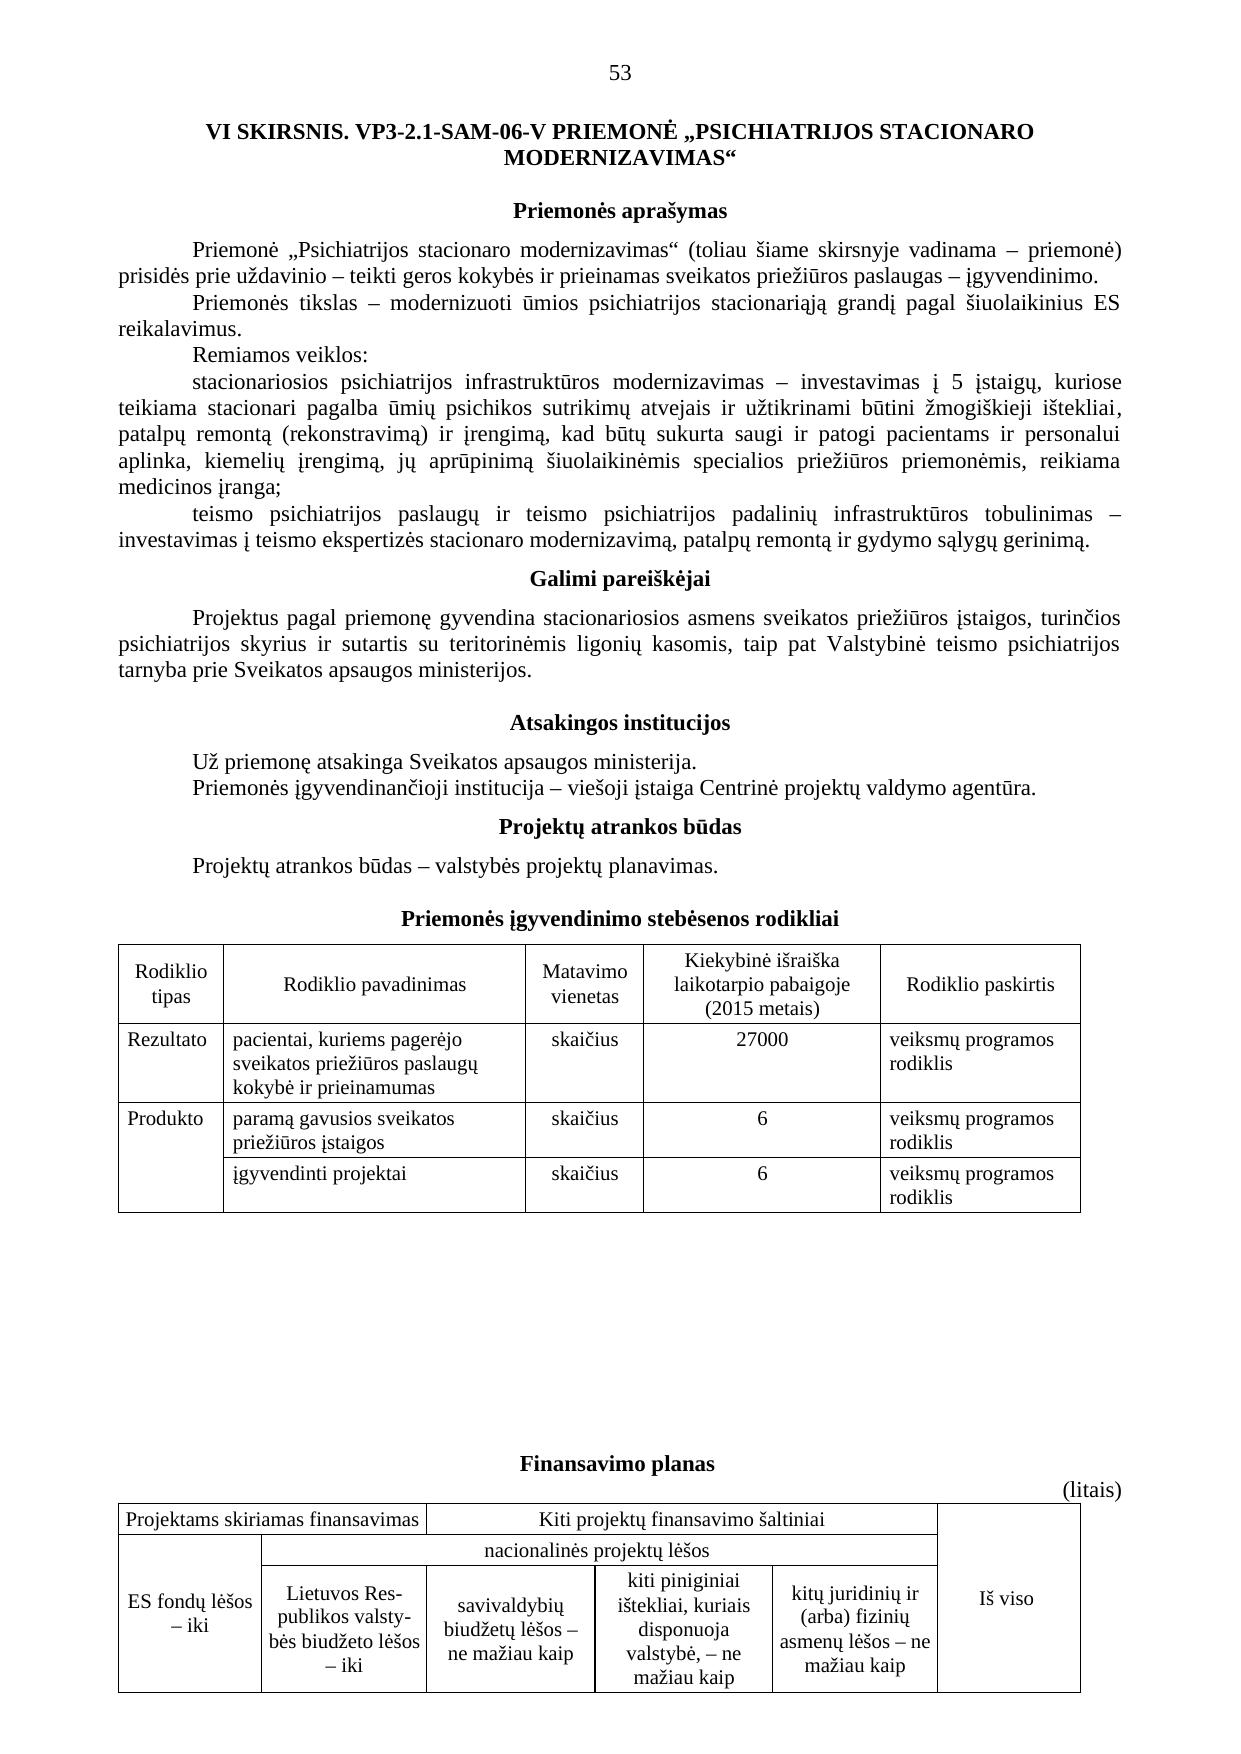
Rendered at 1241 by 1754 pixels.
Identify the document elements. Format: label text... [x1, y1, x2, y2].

table_cell 27000 [644, 1024, 880, 1102]
table_header Projektams skiriamas finansavimas [119, 1504, 426, 1533]
text teismo psichiatrijos paslaugų ir teismo psichiatrijos padalinių infrastruktūros tobulinimas – investavimas į teismo ekspertizės stacionaro modernizavimą, patalpų remontą ir gydymo sąlygų gerinimą. [118, 499, 1122, 552]
table_cell pacientai, kuriems pagerėjo sveikatos priežiūros paslaugų kokybė ir prieinamumas [224, 1024, 525, 1102]
table_cell skaičius [526, 1024, 643, 1102]
table_cell Produkto [119, 1103, 223, 1212]
table_header Kiekybinė išraiška laikotarpio pabaigoje (2015 metais) [644, 945, 880, 1023]
table_cell nacionalinės projektų lėšos [262, 1535, 937, 1564]
table_cell veiksmų programos rodiklis [881, 1103, 1080, 1157]
table_header Rodiklio tipas [119, 945, 223, 1023]
text Projektų atrankos būdas – valstybės projektų planavimas. [118, 852, 1122, 878]
text Projektų atrankos būdas [118, 813, 1122, 839]
text Remiamos veiklos: [118, 341, 1122, 368]
table_cell ES fondų lėšos – iki [119, 1535, 261, 1692]
text Projektus pagal priemonę gyvendina stacionariosios asmens sveikatos priežiūros įstaigos, turinčios psichiatrijos skyrius ir sutartis su teritorinėmis ligonių kasomis, taip pat Valstybinė teismo psichiatrijos tarnyba prie Sveikatos apsaugos ministerijos. [118, 604, 1122, 683]
text (litais) [118, 1476, 1122, 1503]
table_cell 6 [644, 1158, 880, 1212]
table_header Rodiklio pavadinimas [224, 945, 525, 1023]
text Priemonės įgyvendinančioji institucija – viešoji įstaiga Centrinė projektų valdymo agentūra. [118, 774, 1122, 801]
text Atsakingos institucijos [118, 709, 1122, 735]
table_cell skaičius [526, 1103, 643, 1157]
table_cell savivaldybių biudžetų lėšos – ne mažiau kaip [427, 1566, 594, 1692]
table_cell Lietuvos Res­publikos valsty­bės biudžeto lėšos – iki [262, 1566, 426, 1692]
text Priemonės įgyvendinimo stebėsenos rodikliai [118, 905, 1122, 931]
table_cell 6 [644, 1103, 880, 1157]
table_cell Rezultato [119, 1024, 223, 1102]
table_cell kiti piniginiai ištekliai, kuriais disponuoja valstybė, – ne mažiau kaip [596, 1566, 772, 1692]
text Galimi pareiškėjai [118, 565, 1122, 591]
table_header Kiti projektų finansavimo šaltiniai [427, 1504, 937, 1533]
table_cell kitų juridinių ir (arba) fizinių asmenų lėšos – ne mažiau kaip [773, 1566, 937, 1692]
text Finansavimo planas [118, 1450, 1122, 1476]
table_header Rodiklio paskirtis [881, 945, 1080, 1023]
text Už priemonę atsakinga Sveikatos apsaugos ministerija. [118, 748, 1122, 774]
table_cell įgyvendinti projektai [224, 1158, 525, 1212]
text stacionariosios psichiatrijos infrastruktūros modernizavimas – investavimas į 5 įstaigų, kuriose teikiama stacionari pagalba ūmių psichikos sutrikimų atvejais ir užtikrinami būtini žmogiškieji ištekliai, patalpų remontą (rekonstravimą) ir įrengimą, kad būtų sukurta saugi ir patogi pacientams ir personalui aplinka, kiemelių įrengimą, jų aprūpinimą šiuolaikinėmis specialios priežiūros priemonėmis, reikiama medicinos įranga; [118, 368, 1122, 499]
text Priemonės aprašymas [118, 197, 1122, 223]
subtitle VI SKIRSNIS. VP3-2.1-SAM-06-V PRIEMONĖ „PSICHIATRIJOS STACIONARO MODERNIZAVIMAS“ [118, 118, 1122, 171]
text Priemonės tikslas – modernizuoti ūmios psichiatrijos stacionariąją grandį pagal šiuolaikinius ES reikalavimus. [118, 289, 1122, 341]
table_cell veiksmų programos rodiklis [881, 1024, 1080, 1102]
table_header Matavimo vienetas [526, 945, 643, 1023]
text Priemonė „Psichiatrijos stacionaro modernizavimas“ (toliau šiame skirsnyje vadinama – priemonė) prisidės prie uždavinio – teikti geros kokybės ir prieinamas sveikatos priežiūros paslaugas – įgyvendinimo. [118, 236, 1122, 289]
table_cell veiksmų programos rodiklis [881, 1158, 1080, 1212]
table_cell skaičius [526, 1158, 643, 1212]
table_header Iš viso [938, 1504, 1080, 1692]
table_cell paramą gavusios sveikatos priežiūros įstaigos [224, 1103, 525, 1157]
